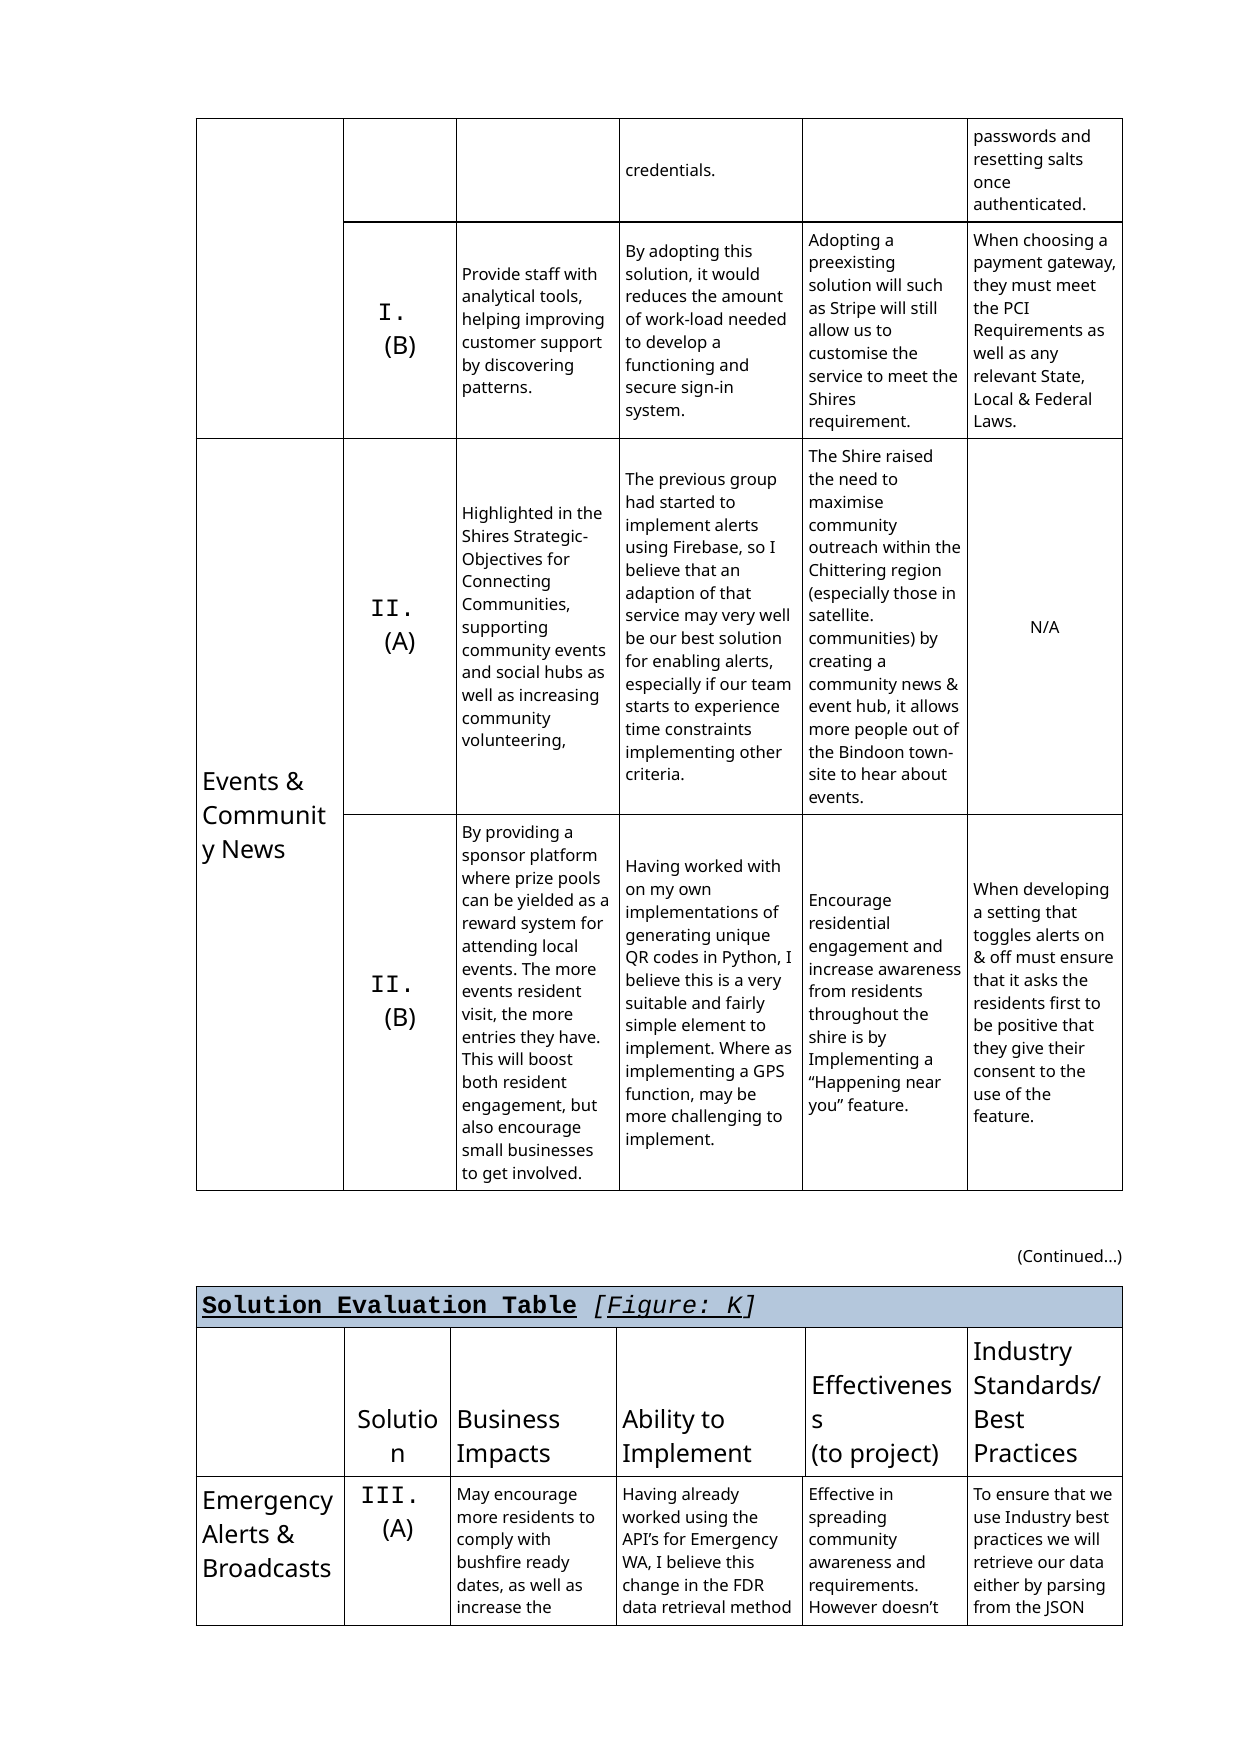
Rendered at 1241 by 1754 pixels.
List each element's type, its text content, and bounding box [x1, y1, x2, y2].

table_cell [344, 119, 456, 221]
text (Continued...) [118, 1239, 1122, 1267]
table_cell II. (A) [344, 439, 456, 814]
table_header Solution Evaluation Table [Figure: K] [197, 1287, 1122, 1327]
table_cell Encourage residential engagement and increase awareness from residents throughout the shire is by Implementing a “Happening near you” feature. [803, 815, 967, 1190]
table_cell Industry Standards/Best Practices [968, 1328, 1122, 1476]
table_cell When developing a setting that toggles alerts on & off must ensure that it asks the residents first to be positive that they give their consent to the use of the feature. [968, 815, 1122, 1190]
table_cell Highlighted in the Shires Strategic-Objectives for Connecting Communities, supporting community events and social hubs as well as increasing community volunteering, [457, 439, 619, 814]
table_cell [803, 119, 967, 221]
table_cell To ensure that we use Industry best practices we will retrieve our data either by parsing from the JSON [968, 1477, 1122, 1624]
table_cell Effectiveness (to project) [806, 1328, 967, 1476]
table_cell Adopting a preexisting solution will such as Stripe will still allow us to customise the service to meet the Shires requirement. [803, 223, 967, 438]
table_cell Events & Community News [197, 439, 343, 1190]
table_cell Solution [345, 1328, 450, 1476]
table_cell Ability to Implement [617, 1328, 805, 1476]
table_cell Having worked with on my own implementations of generating unique QR codes in Python, I believe this is a very suitable and fairly simple element to implement. Where as implementing a GPS function, may be more challenging to implement. [620, 815, 802, 1190]
table_cell N/A [968, 439, 1122, 814]
table_cell Emergency Alerts & Broadcasts [197, 1477, 344, 1624]
table_cell The Shire raised the need to maximise community outreach within the Chittering region (especially those in satellite. communities) by creating a community news & event hub, it allows more people out of the Bindoon town-site to hear about events. [803, 439, 967, 814]
table_cell Business Impacts [451, 1328, 616, 1476]
table_cell [457, 119, 619, 221]
table_cell I. (B) [344, 223, 456, 438]
table_cell The previous group had started to implement alerts using Firebase, so I believe that an adaption of that service may very well be our best solution for enabling alerts, especially if our team starts to experience time constraints implementing other criteria. [620, 439, 802, 814]
table_cell By adopting this solution, it would reduces the amount of work-load needed to develop a functioning and secure sign-in system. [620, 223, 802, 438]
table_cell passwords and resetting salts once authenticated. [968, 119, 1122, 221]
table_cell Having already worked using the API’s for Emergency WA, I believe this change in the FDR data retrieval method [617, 1477, 802, 1624]
table_cell When choosing a payment gateway, they must meet the PCI Requirements as well as any relevant State, Local & Federal Laws. [968, 223, 1122, 438]
table_cell credentials. [620, 119, 802, 221]
table_cell II. (B) [344, 815, 456, 1190]
table_cell III. (A) [345, 1477, 450, 1624]
table_cell By providing a sponsor platform where prize pools can be yielded as a reward system for attending local events. The more events resident visit, the more entries they have. This will boost both resident engagement, but also encourage small businesses to get involved. [457, 815, 619, 1190]
table_cell Provide staff with analytical tools, helping improving customer support by discovering patterns. [457, 223, 619, 438]
table_cell Effective in spreading community awareness and requirements. However doesn’t [803, 1477, 967, 1624]
table_cell [197, 119, 343, 438]
table_cell [197, 1328, 344, 1476]
table_cell May encourage more residents to comply with bushfire ready dates, as well as increase the [451, 1477, 616, 1624]
